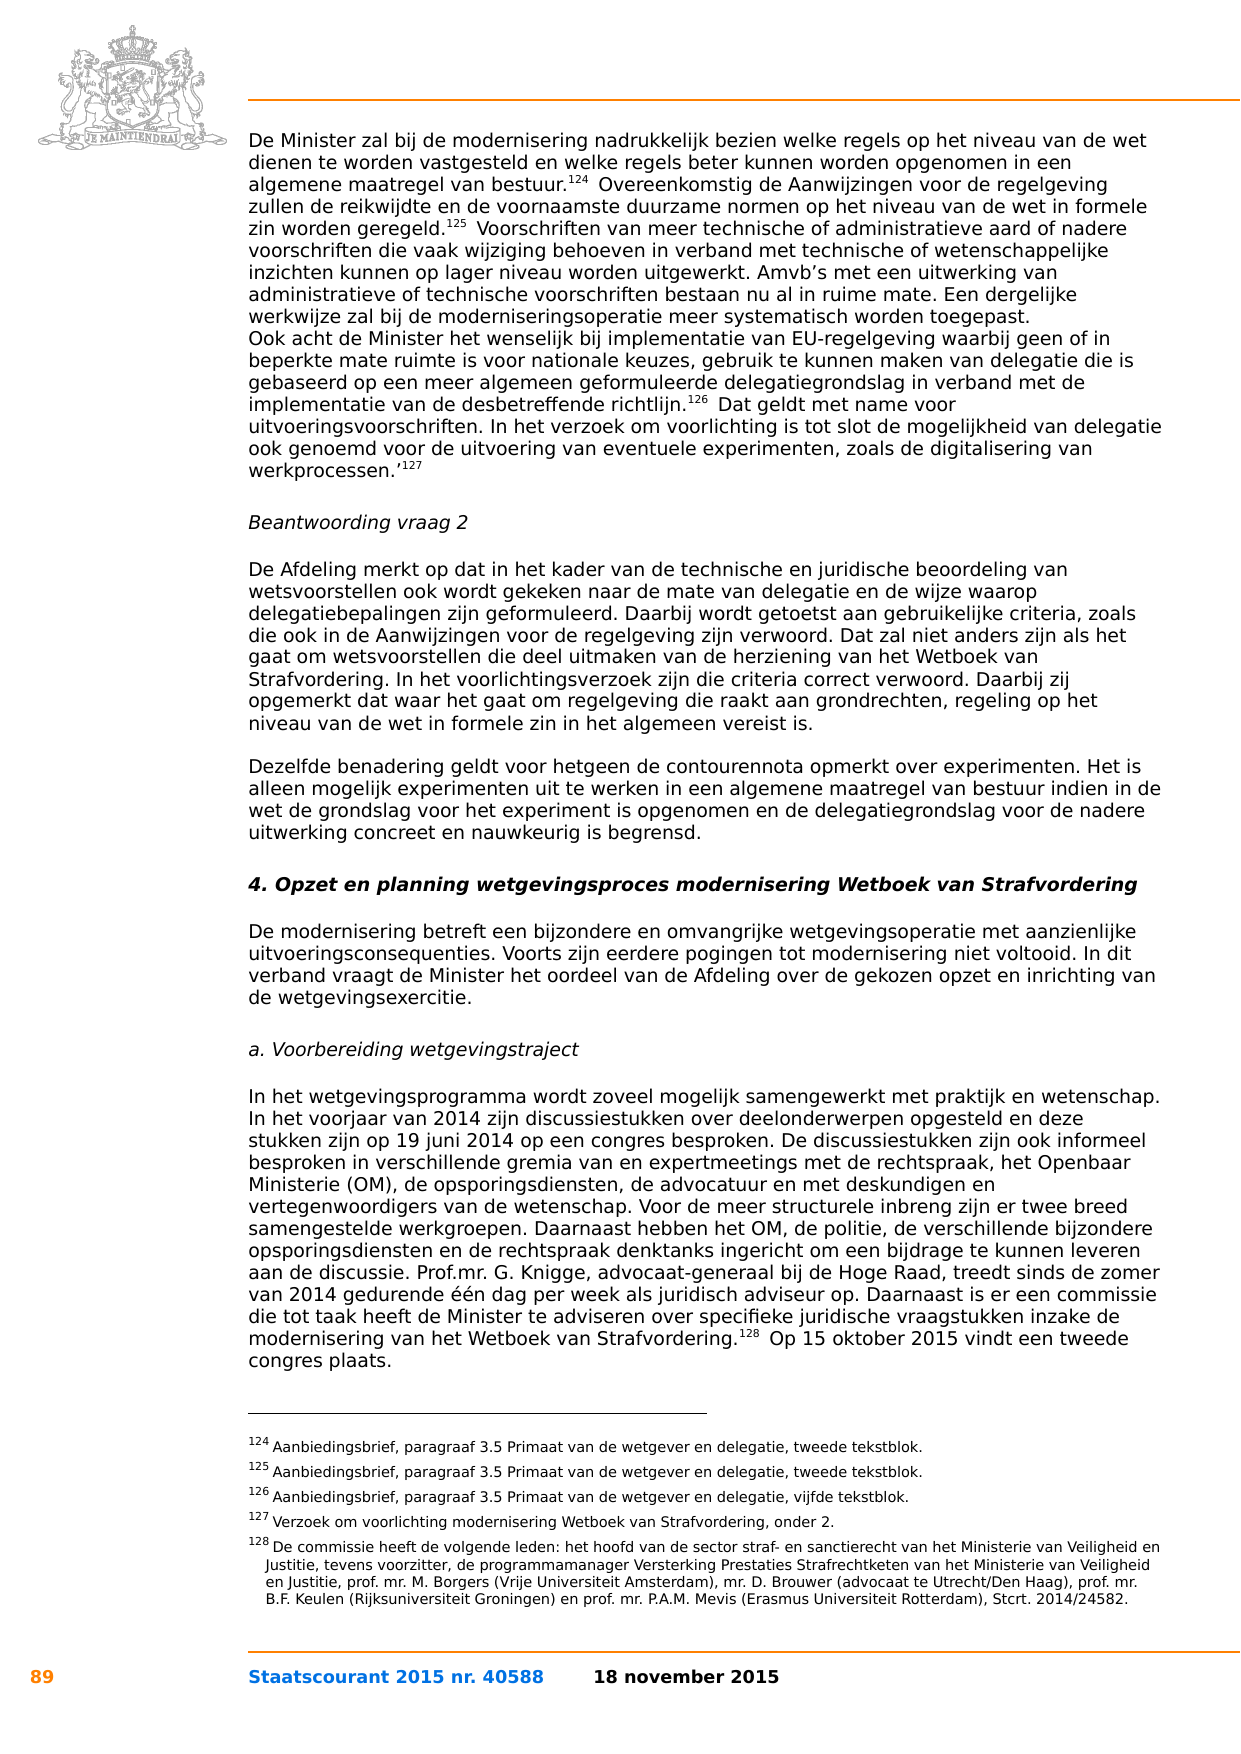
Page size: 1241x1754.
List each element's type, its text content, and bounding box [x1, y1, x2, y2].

text De Afdeling merkt op dat in het kader van de technische en juridische beoordeling van wetsvoorstellen ook wordt gekeken naar de mate van delegatie en de wijze waarop delegatiebepalingen zijn geformuleerd. Daarbij wordt getoetst aan gebruikelijke criteria, zoals die ook in de Aanwijzingen voor de regelgeving zijn verwoord. Dat zal niet anders zijn als het gaat om wetsvoorstellen die deel uitmaken van de herziening van het Wetboek van Strafvordering. In het voorlichtingsverzoek zijn die criteria correct verwoord. Daarbij zij opgemerkt dat waar het gaat om regelgeving die raakt aan grondrechten, regeling op het niveau van de wet in formele zin in het algemeen vereist is. [248, 558, 1163, 734]
text Aanbiedingsbrief, paragraaf 3.5 Primaat van de wetgever en delegatie, tweede tekstblok. [248, 1460, 1163, 1482]
text Aanbiedingsbrief, paragraaf 3.5 Primaat van de wetgever en delegatie, tweede tekstblok. [248, 1435, 1163, 1457]
picture [38, 25, 227, 150]
subtitle 4. Opzet en planning wetgevingsproces modernisering Wetboek van Strafvordering [248, 874, 1163, 896]
subtitle a. Voorbereiding wetgevingstraject [248, 1039, 1163, 1061]
text Dezelfde benadering geldt voor hetgeen de contourennota opmerkt over experimenten. Het is alleen mogelijk experimenten uit te werken in een algemene maatregel van bestuur indien in de wet de grondslag voor het experiment is opgenomen en de delegatiegrondslag voor de nadere uitwerking concreet en nauwkeurig is begrensd. [248, 756, 1163, 844]
text Verzoek om voorlichting modernisering Wetboek van Strafvordering, onder 2. [248, 1510, 1163, 1532]
text De Minister zal bij de modernisering nadrukkelijk bezien welke regels op het niveau van de wet dienen te worden vastgesteld en welke regels beter kunnen worden opgenomen in een algemene maatregel van bestuur. Overeenkomstig de Aanwijzingen voor de regelgeving zullen de reikwijdte en de voornaamste duurzame normen op het niveau van de wet in formele zin worden geregeld. Voorschriften van meer technische of administratieve aard of nadere voorschriften die vaak wijziging behoeven in verband met technische of wetenschappelijke inzichten kunnen op lager niveau worden uitgewerkt. Amvb’s met een uitwerking van administratieve of technische voorschriften bestaan nu al in ruime mate. Een dergelijke werkwijze zal bij de moderniseringsoperatie meer systematisch worden toegepast. [248, 130, 1163, 328]
subtitle Beantwoording vraag 2 [248, 512, 1163, 533]
text De commissie heeft de volgende leden: het hoofd van de sector straf- en sanctierecht van het Ministerie van Veiligheid en Justitie, tevens voorzitter, de programmamanager Versterking Prestaties Strafrechtketen van het Ministerie van Veiligheid en Justitie, prof. mr. M. Borgers (Vrije Universiteit Amsterdam), mr. D. Brouwer (advocaat te Utrecht/Den Haag), prof. mr. B.F. Keulen (Rijksuniversiteit Groningen) en prof. mr. P.A.M. Mevis (Erasmus Universiteit Rotterdam), Stcrt. 2014/24582. [248, 1535, 1163, 1608]
text Aanbiedingsbrief, paragraaf 3.5 Primaat van de wetgever en delegatie, vijfde tekstblok. [248, 1485, 1163, 1507]
text In het wetgevingsprogramma wordt zoveel mogelijk samengewerkt met praktijk en wetenschap. In het voorjaar van 2014 zijn discussiestukken over deelonderwerpen opgesteld en deze stukken zijn op 19 juni 2014 op een congres besproken. De discussiestukken zijn ook informeel besproken in verschillende gremia van en expertmeetings met de rechtspraak, het Openbaar Ministerie (OM), de opsporingsdiensten, de advocatuur en met deskundigen en vertegenwoordigers van de wetenschap. Voor de meer structurele inbreng zijn er twee breed samengestelde werkgroepen. Daarnaast hebben het OM, de politie, de verschillende bijzondere opsporingsdiensten en de rechtspraak denktanks ingericht om een bijdrage te kunnen leveren aan de discussie. Prof.mr. G. Knigge, advocaat-generaal bij de Hoge Raad, treedt sinds de zomer van 2014 gedurende één dag per week als juridisch adviseur op. Daarnaast is er een commissie die tot taak heeft de Minister te adviseren over specifieke juridische vraagstukken inzake de modernisering van het Wetboek van Strafvordering. Op 15 oktober 2015 vindt een tweede congres plaats. [248, 1086, 1163, 1372]
text Ook acht de Minister het wenselijk bij implementatie van EU-regelgeving waarbij geen of in beperkte mate ruimte is voor nationale keuzes, gebruik te kunnen maken van delegatie die is gebaseerd op een meer algemeen geformuleerde delegatiegrondslag in verband met de implementatie van de desbetreffende richtlijn. Dat geldt met name voor uitvoeringsvoorschriften. In het verzoek om voorlichting is tot slot de mogelijkheid van delegatie ook genoemd voor de uitvoering van eventuele experimenten, zoals de digitalisering van werkprocessen.’ [248, 328, 1163, 482]
text De modernisering betreft een bijzondere en omvangrijke wetgevingsoperatie met aanzienlijke uitvoeringsconsequenties. Voorts zijn eerdere pogingen tot modernisering niet voltooid. In dit verband vraagt de Minister het oordeel van de Afdeling over de gekozen opzet en inrichting van de wetgevingsexercitie. [248, 921, 1163, 1009]
